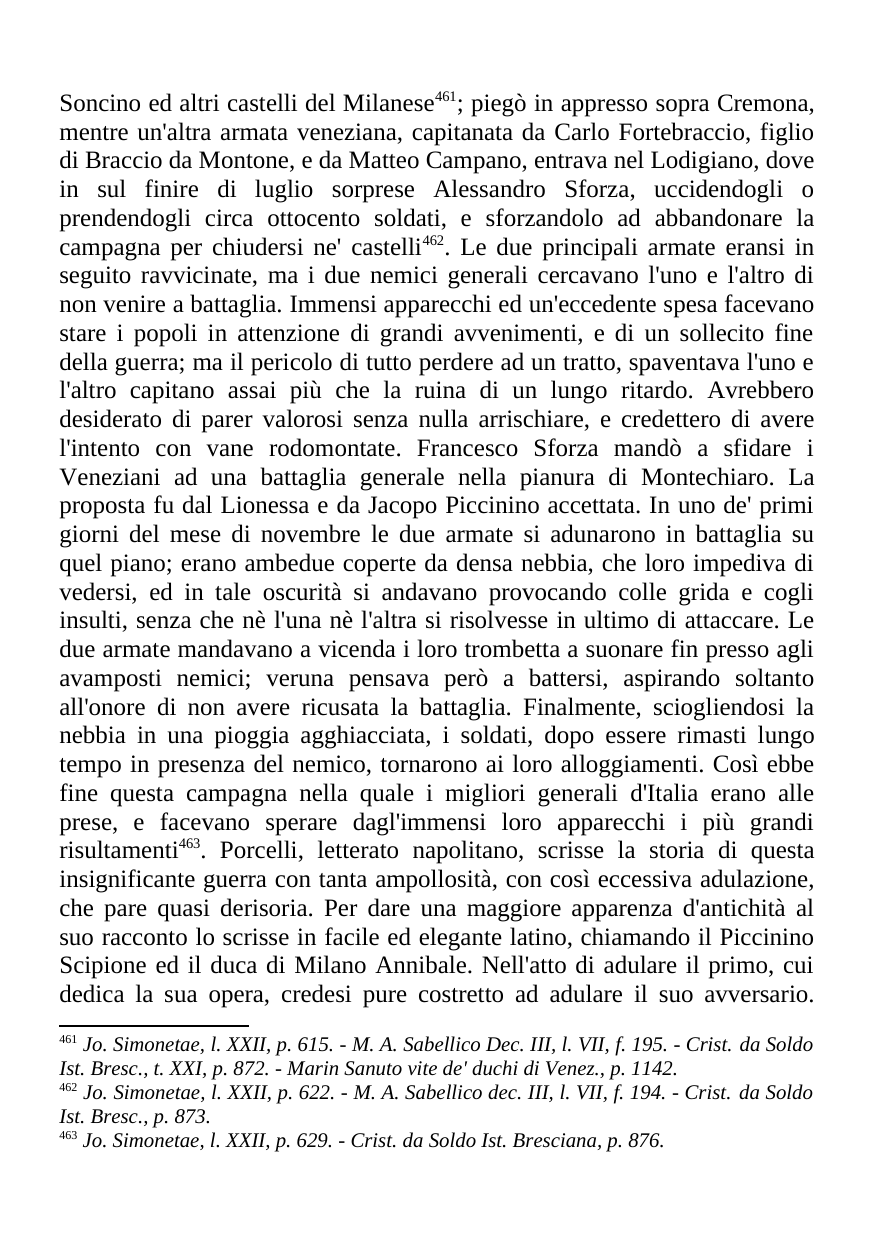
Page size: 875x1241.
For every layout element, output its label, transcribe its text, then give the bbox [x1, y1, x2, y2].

text Jo. Simonetae, l. XXII, p. 615. - M. A. Sabellico Dec. III, l. VII, f. 195. - Crist. da Soldo Ist. Bresc., t. XXI, p. 872. - Marin Sanuto vite de' duchi di Venez., p. 1142. [59, 1032, 815, 1080]
text Jo. Simonetae, l. XXII, p. 629. - Crist. da Soldo Ist. Bresciana, p. 876. [59, 1128, 815, 1152]
text Jo. Simonetae, l. XXII, p. 622. - M. A. Sabellico dec. III, l. VII, f. 194. - Crist. da Soldo Ist. Bresc., p. 873. [59, 1080, 815, 1128]
